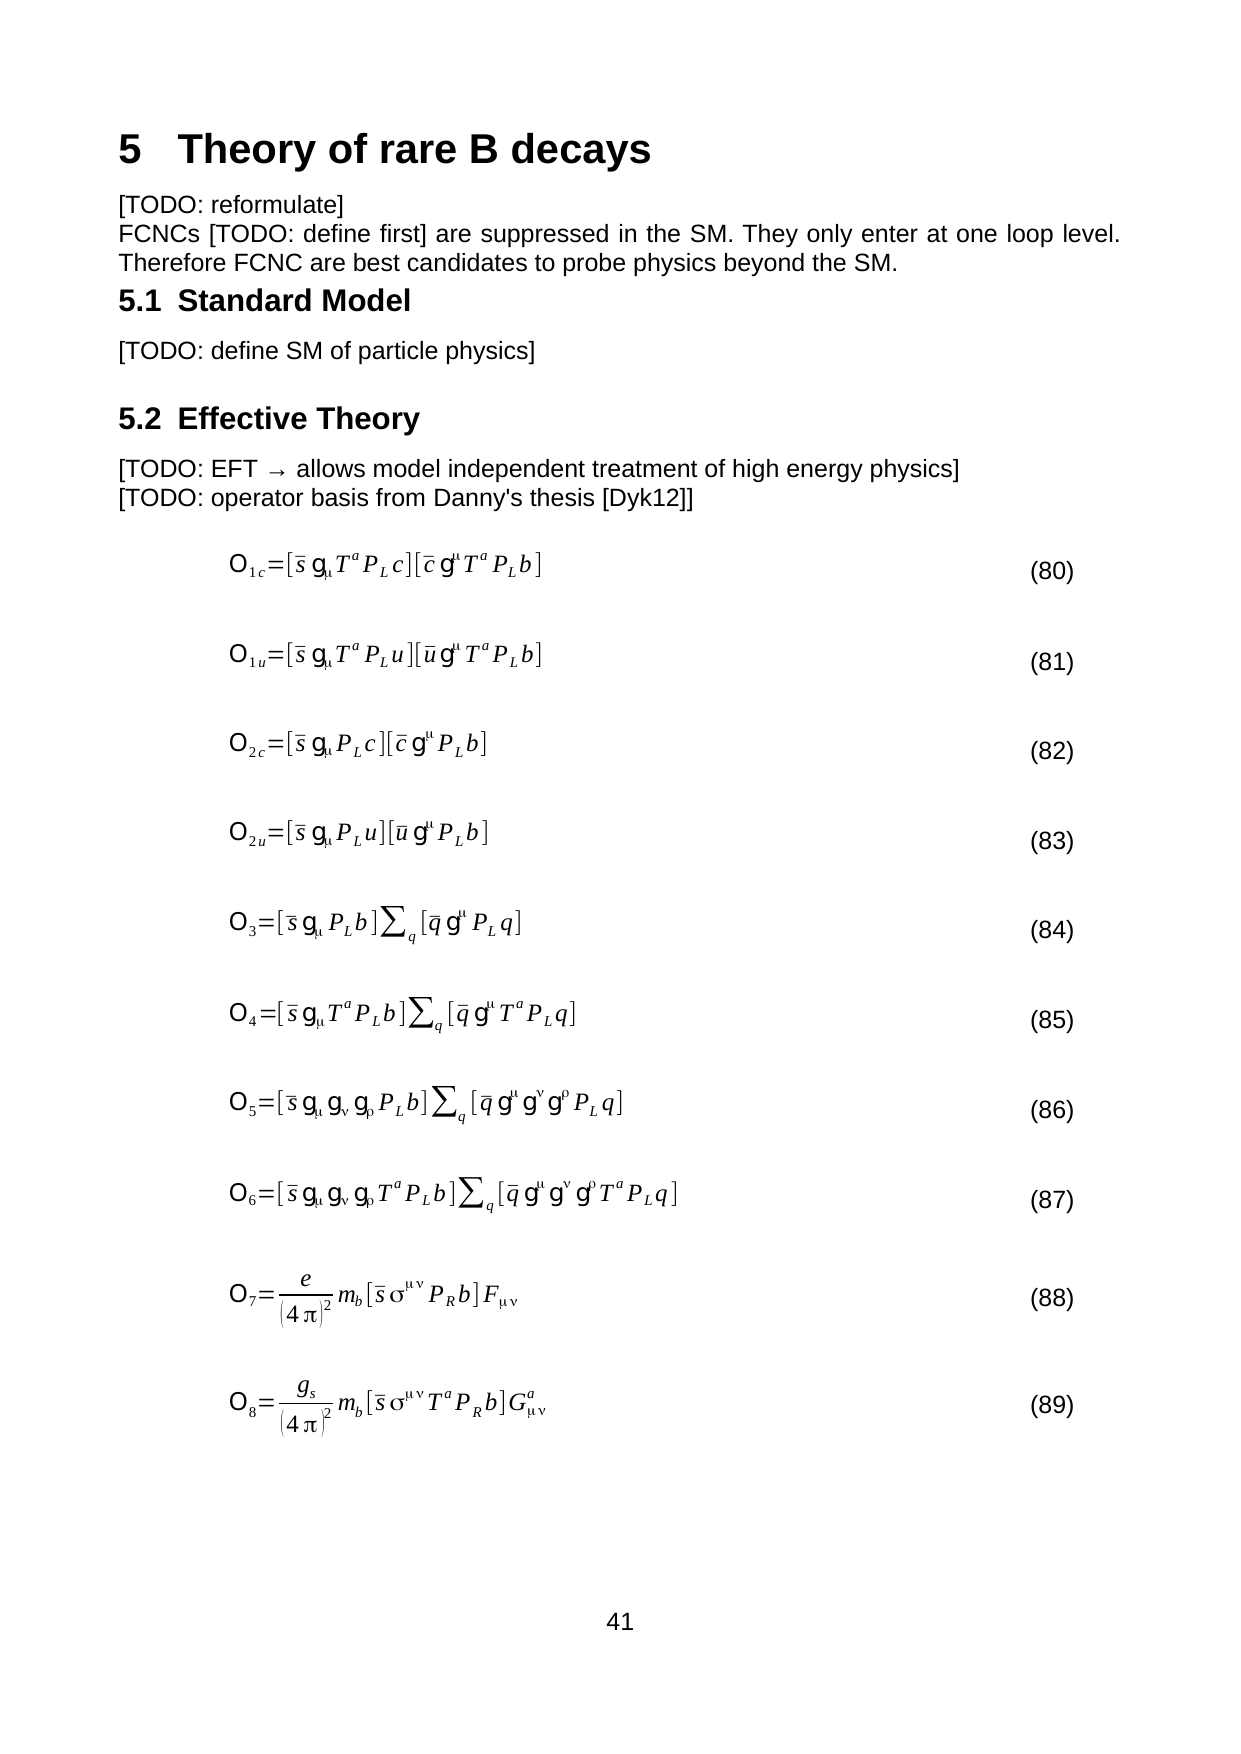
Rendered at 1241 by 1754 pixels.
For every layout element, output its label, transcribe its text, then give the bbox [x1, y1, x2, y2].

table_header [217, 1259, 1024, 1336]
table_header [118, 630, 217, 692]
table_header [217, 630, 1024, 692]
text [TODO: EFT → allows model independent treatment of high energy physics] [118, 454, 1122, 483]
subtitle Standard Model [118, 282, 1122, 318]
text FCNCs [TODO: define first] are suppressed in the SM. They only enter at one loop level. Therefore FCNC are best candidates to probe physics beyond the SM. [118, 219, 1122, 276]
table_header [118, 540, 217, 601]
table_header (88) [1024, 1259, 1123, 1336]
table_header (81) [1024, 630, 1123, 692]
subtitle Theory of rare B decays [118, 124, 1122, 172]
table_header (84) [1024, 899, 1123, 960]
text [TODO: operator basis from Danny's thesis [Dyk12]] [118, 483, 1122, 511]
table_header (86) [1024, 1079, 1123, 1140]
table_header [118, 1169, 217, 1230]
table_header [217, 810, 1024, 871]
table_header [217, 720, 1024, 781]
table_header [217, 899, 1024, 960]
table_header [118, 810, 217, 871]
table_header [217, 1079, 1024, 1140]
table_header (85) [1024, 989, 1123, 1050]
table_header (83) [1024, 810, 1123, 871]
text [TODO: reformulate] [118, 190, 1122, 219]
table_header (87) [1024, 1169, 1123, 1230]
table_header [118, 1365, 217, 1445]
table_header [217, 540, 1024, 601]
table_header [118, 899, 217, 960]
table_header [217, 989, 1024, 1050]
table_header [217, 1169, 1024, 1230]
table_header (80) [1024, 540, 1123, 601]
table_header [118, 720, 217, 781]
subtitle Effective Theory [118, 400, 1122, 436]
table_header [217, 1365, 1024, 1445]
table_header [118, 989, 217, 1050]
table_header [118, 1259, 217, 1336]
text [TODO: define SM of particle physics] [118, 336, 1122, 365]
table_header (89) [1024, 1365, 1123, 1445]
table_header [118, 1079, 217, 1140]
table_header (82) [1024, 720, 1123, 781]
